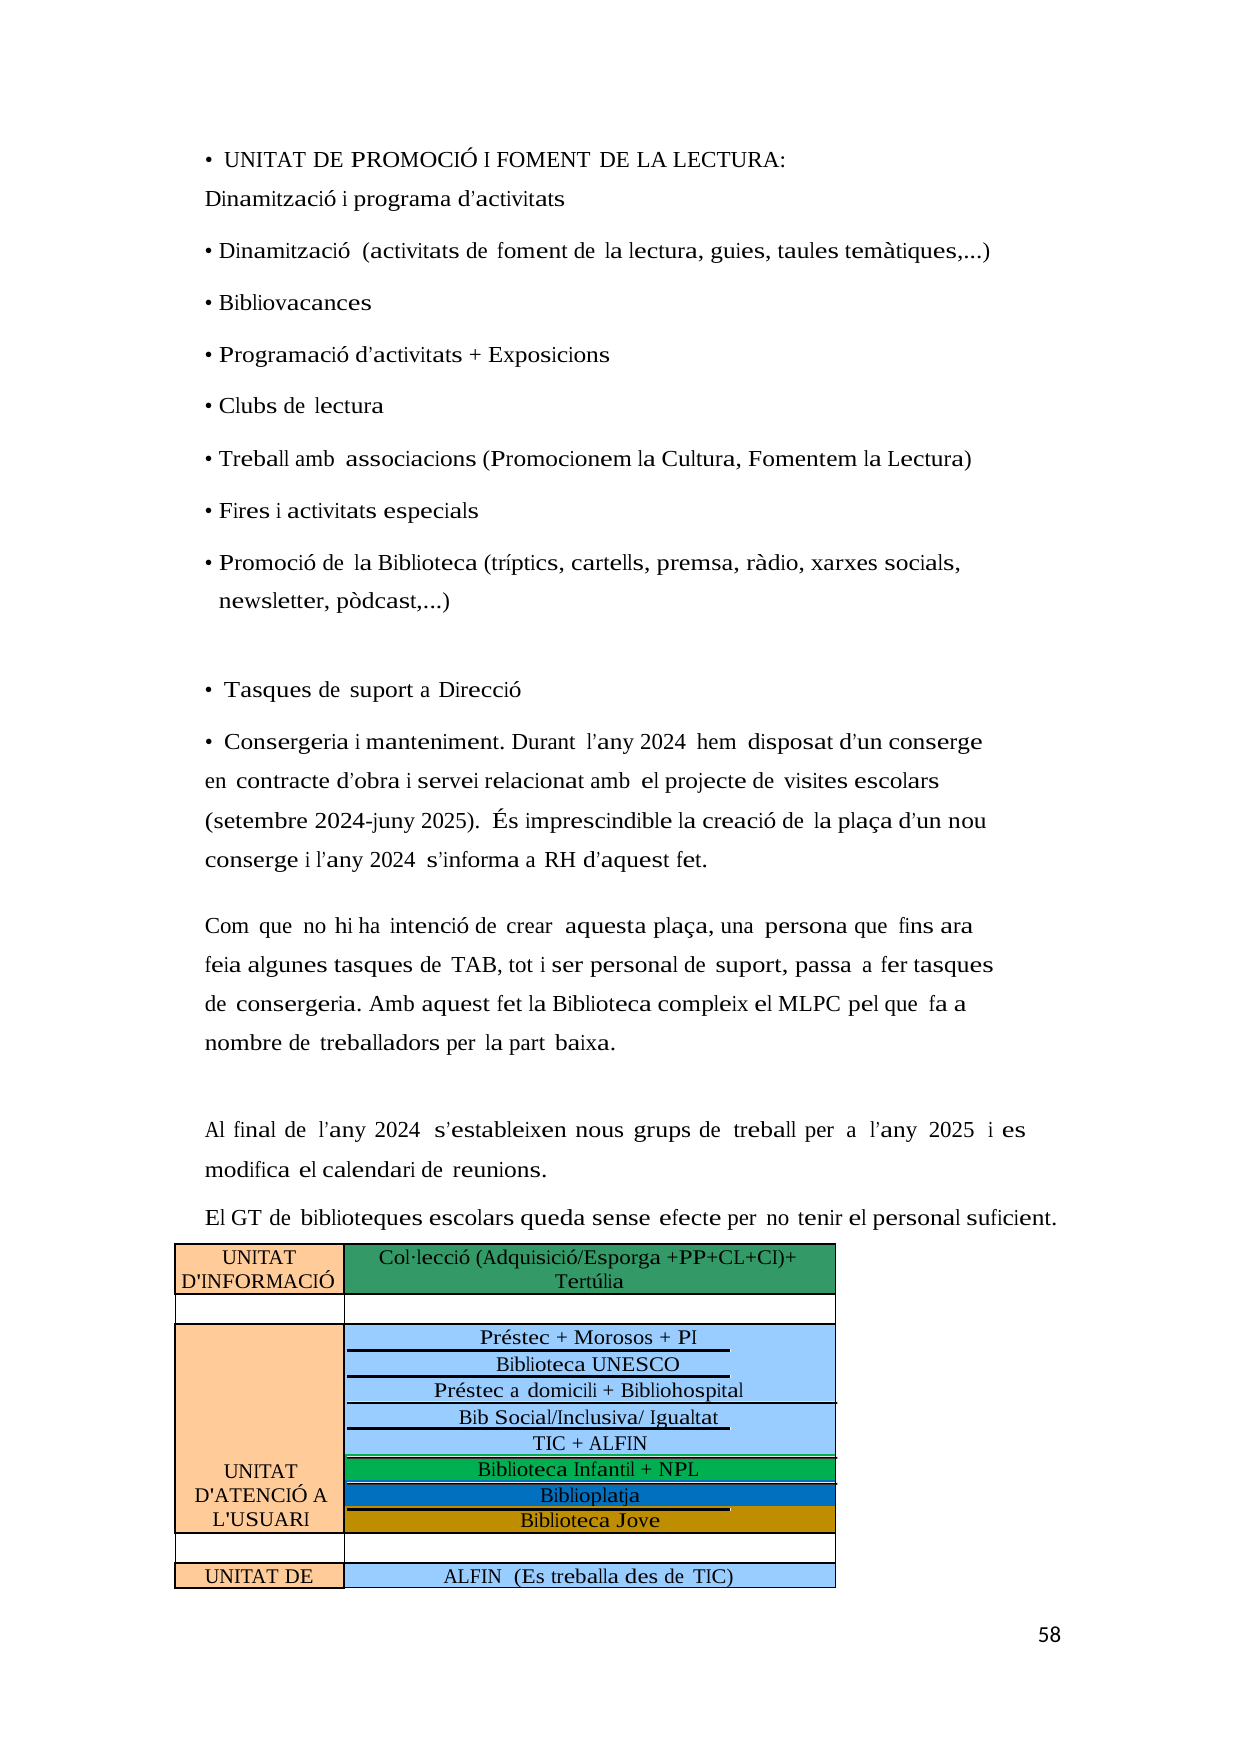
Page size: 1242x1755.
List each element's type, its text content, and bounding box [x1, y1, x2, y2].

text Com que no hi ha intenció de crear aquesta plaça, una persona que fins ara feia algunes tasques de TAB, tot i ser personal de suport, passa a fer tasques de consergeria. Amb aquest fet la Biblioteca compleix el MLPC pel que fa a nombre de treballadors per la part baixa. [204, 912, 998, 1056]
table_cell TIC + ALFIN [345, 1428, 835, 1454]
text • Promoció de la Biblioteca (tríptics, cartells, premsa, ràdio, xarxes socials, newsletter, pòdcast,...) [204, 549, 966, 614]
table_cell ALFIN (Es treballa des de TIC) [345, 1564, 835, 1587]
table_header Col·lecció (Adquisició/Esporga +PP+CL+CI)+ Tertúlia [345, 1245, 835, 1293]
text Al final de l’any 2024 s’estableixen nous grups de treball per a l’any 2025 i es modifica el calendari de reunions. [204, 1117, 1033, 1182]
table_cell Biblioplatja [345, 1480, 835, 1506]
table_header UNITAT D'INFORMACIÓ [176, 1245, 343, 1293]
text • Tasques de suport a Direcció [204, 676, 1077, 703]
table_cell UNITAT DE [176, 1564, 343, 1587]
text • Clubs de lectura [204, 392, 1077, 419]
table_cell [345, 1295, 835, 1323]
table_cell [176, 1295, 344, 1323]
table_cell [345, 1534, 835, 1562]
text • UNITAT DE PROMOCIÓ I FOMENT DE LA LECTURA: Dinamització i programa d’activitats [204, 146, 792, 211]
text • Programació d’activitats + Exposicions [204, 341, 1077, 367]
table_cell Biblioteca Infantil + NPL [345, 1454, 835, 1480]
table_cell Biblioteca Jove [345, 1506, 835, 1532]
text • Fires i activitats especials [204, 497, 1077, 523]
table_cell UNITAT D'ATENCIÓ A L'USUARI [176, 1325, 343, 1532]
table_cell [176, 1534, 344, 1562]
table_cell Préstec a domicili + Bibliohospital [345, 1375, 835, 1401]
text • Bibliovacances [204, 289, 1077, 315]
table_cell Préstec + Morosos + PI [345, 1325, 835, 1349]
text • Treball amb associacions (Promocionem la Cultura, Fomentem la Lectura) [204, 445, 1077, 471]
text • Dinamització (activitats de foment de la lectura, guies, taules temàtiques,...) [204, 237, 1077, 263]
table_cell Bib Social/Inclusiva/ Igualtat [345, 1401, 835, 1428]
text • Consergeria i manteniment. Durant l’any 2024 hem disposat d’un conserge en contracte d’obra i servei relacionat amb el projecte de visites escolars (setembre 2024-juny 2025). És imprescindible la creació de la plaça d’un nou conserge i l’any 2024 s’informa a RH d’aquest fet. [204, 728, 995, 872]
table_cell Biblioteca UNESCO [345, 1349, 835, 1375]
text El GT de biblioteques escolars queda sense efecte per no tenir el personal suficient. [204, 1204, 1077, 1230]
